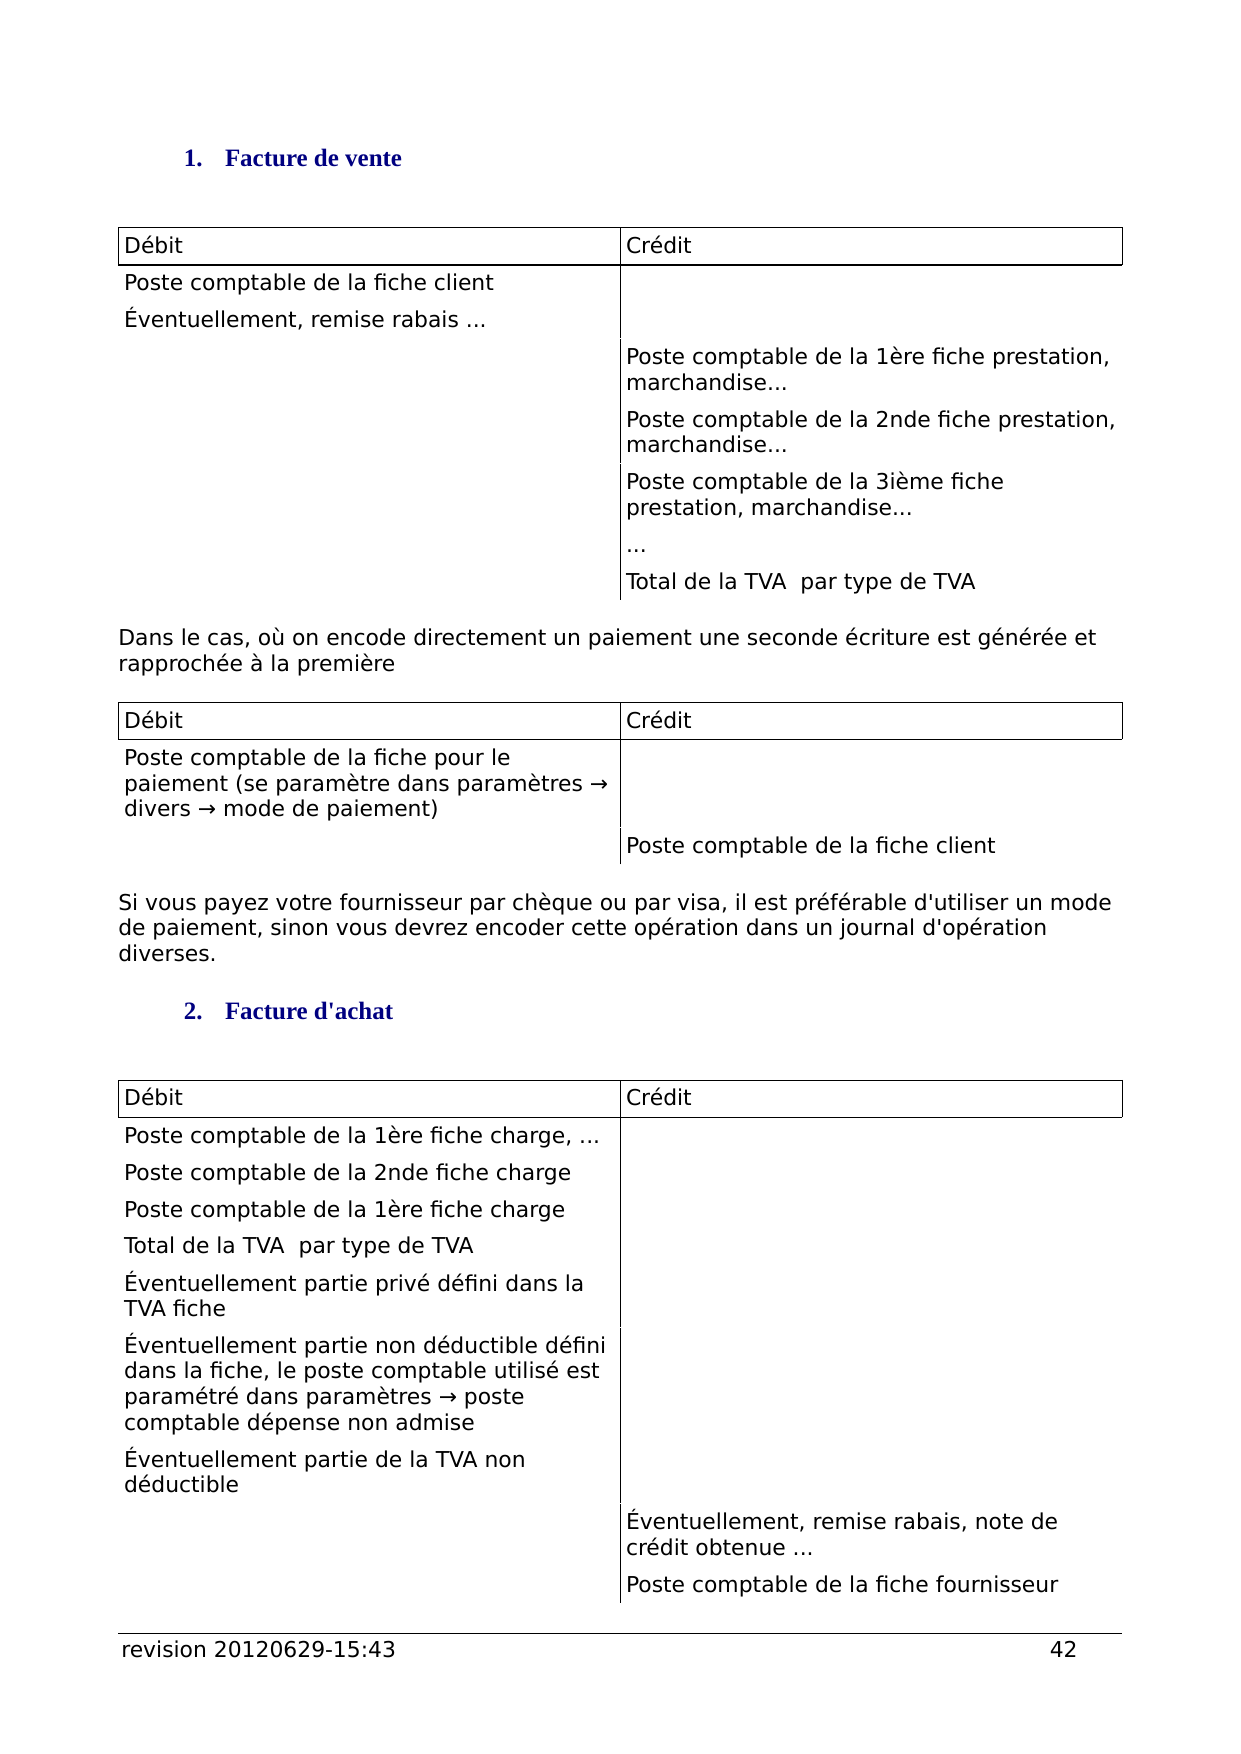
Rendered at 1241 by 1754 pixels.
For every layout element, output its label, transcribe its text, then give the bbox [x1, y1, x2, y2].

table_cell [118, 401, 620, 463]
table_cell [621, 740, 1122, 827]
table_cell [621, 1118, 1122, 1154]
table_cell Poste comptable de la fiche fournisseur [621, 1566, 1122, 1603]
table_cell [621, 266, 1122, 302]
subtitle Facture d'achat [177, 996, 1122, 1025]
table_cell [118, 464, 620, 526]
table_cell Poste comptable de la fiche client [621, 828, 1122, 864]
table_cell Éventuellement, remise rabais ... [118, 302, 620, 338]
table_header Débit [119, 1081, 620, 1117]
table_cell [621, 1228, 1122, 1265]
table_cell [621, 1441, 1122, 1503]
table_cell [621, 1154, 1122, 1191]
table_cell Total de la TVA par type de TVA [118, 1228, 620, 1265]
table_cell Poste comptable de la 2nde fiche prestation, marchandise... [621, 401, 1122, 463]
table_cell Éventuellement partie privé défini dans la TVA fiche [118, 1265, 620, 1327]
table_cell [118, 563, 620, 600]
table_cell [621, 1328, 1122, 1441]
table_cell Poste comptable de la 2nde fiche charge [118, 1154, 620, 1191]
table_cell Total de la TVA par type de TVA [621, 563, 1122, 600]
table_header Débit [119, 228, 620, 264]
table_cell Éventuellement partie non déductible défini dans la fiche, le poste comptable utilisé est paramétré dans paramètres → poste comptable dépense non admise [118, 1328, 620, 1441]
table_cell [621, 1191, 1122, 1228]
table_cell [118, 339, 620, 401]
table_cell Éventuellement partie de la TVA non déductible [118, 1441, 620, 1503]
table_cell ... [621, 526, 1122, 563]
table_cell [118, 1504, 620, 1566]
table_header Crédit [621, 228, 1122, 264]
table_cell Poste comptable de la 1ère fiche prestation, marchandise... [621, 339, 1122, 401]
table_cell Poste comptable de la fiche pour le paiement (se paramètre dans paramètres → divers → mode de paiement) [118, 740, 620, 827]
text Si vous payez votre fournisseur par chèque ou par visa, il est préférable d'utiliser un mode de paiement, sinon vous devrez encoder cette opération dans un journal d'opération diverses. [118, 890, 1122, 966]
table_header Crédit [621, 1081, 1122, 1117]
table_cell Poste comptable de la 1ère fiche charge, ... [118, 1118, 620, 1154]
text Dans le cas, où on encode directement un paiement une seconde écriture est générée et rapprochée à la première [118, 626, 1122, 677]
table_header Crédit [621, 703, 1122, 739]
table_cell Poste comptable de la 1ère fiche charge [118, 1191, 620, 1228]
table_cell Poste comptable de la fiche client [118, 266, 620, 302]
table_cell [118, 1566, 620, 1603]
table_cell [621, 302, 1122, 338]
subtitle Facture de vente [177, 143, 1122, 172]
table_cell [118, 828, 620, 864]
table_cell Poste comptable de la 3ième fiche prestation, marchandise... [621, 464, 1122, 526]
table_header Débit [119, 703, 620, 739]
table_cell Éventuellement, remise rabais, note de crédit obtenue ... [621, 1504, 1122, 1566]
table_cell [621, 1265, 1122, 1327]
table_cell [118, 526, 620, 563]
